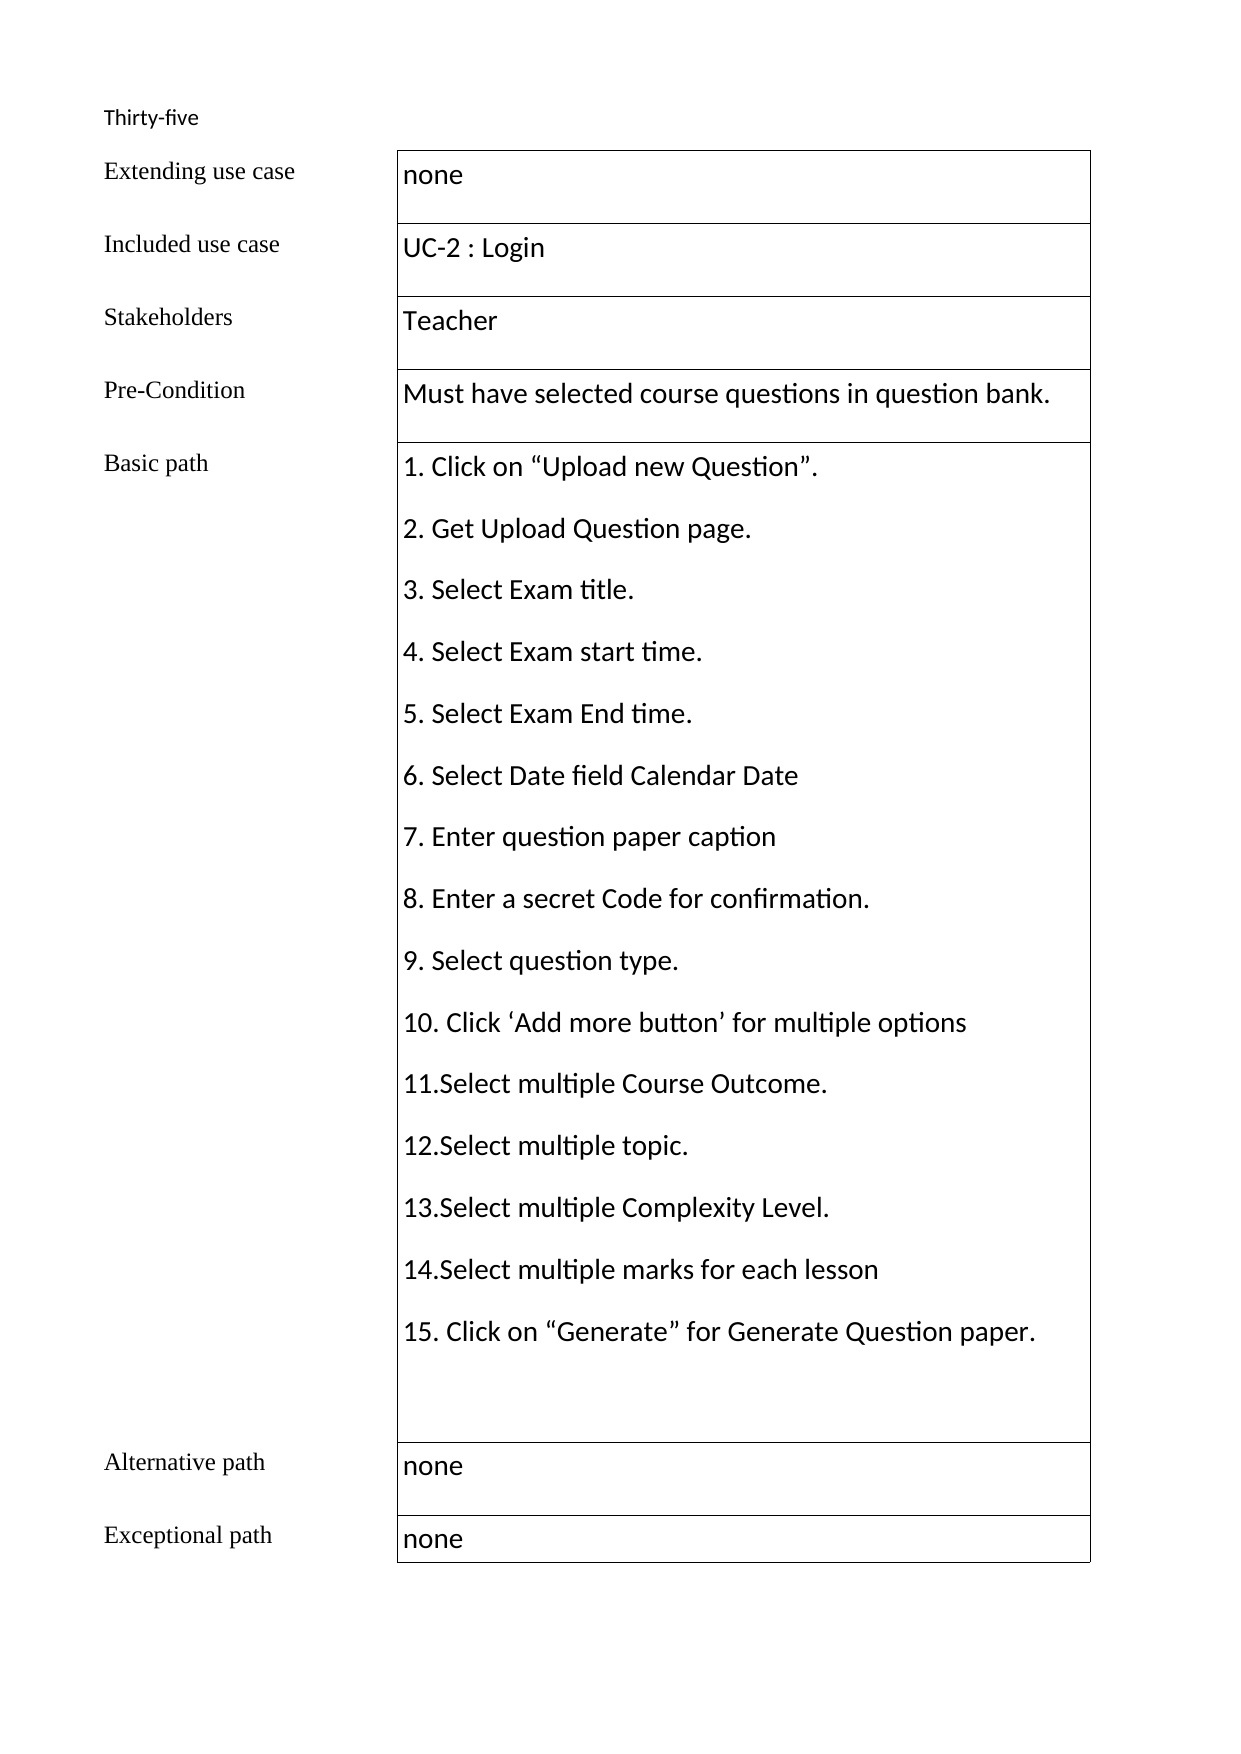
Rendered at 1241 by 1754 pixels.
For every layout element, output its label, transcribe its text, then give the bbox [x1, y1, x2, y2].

table_cell Stakeholders [104, 296, 397, 369]
table_cell 1. Click on “Upload new Question”. 2. Get Upload Question page. 3. Select Exam title. 4. Select Exam start time. 5. Select Exam End time. 6. Select Date field Calendar Date 7. Enter question paper caption 8. Enter a secret Code for confirmation. 9. Select question type. 10. Click ‘Add more button’ for multiple options 11.Select multiple Course Outcome. 12.Select multiple topic. 13.Select multiple Complexity Level. 14.Select multiple marks for each lesson 15. Click on “Generate” for Generate Question paper. [398, 443, 1090, 1442]
table_cell none [398, 151, 1090, 223]
table_cell none [398, 1443, 1090, 1515]
table_cell UC-2 : Login [398, 224, 1090, 296]
table_cell none [398, 1516, 1090, 1562]
table_cell Alternative path [104, 1442, 397, 1515]
table_cell Included use case [104, 223, 397, 296]
table_cell Exceptional path [104, 1515, 397, 1562]
table_cell Basic path [104, 442, 397, 1442]
table_cell Extending use case [104, 150, 397, 223]
table_cell Must have selected course questions in question bank. [398, 370, 1090, 442]
table_cell Teacher [398, 297, 1090, 369]
table_cell Pre-Condition [104, 369, 397, 442]
